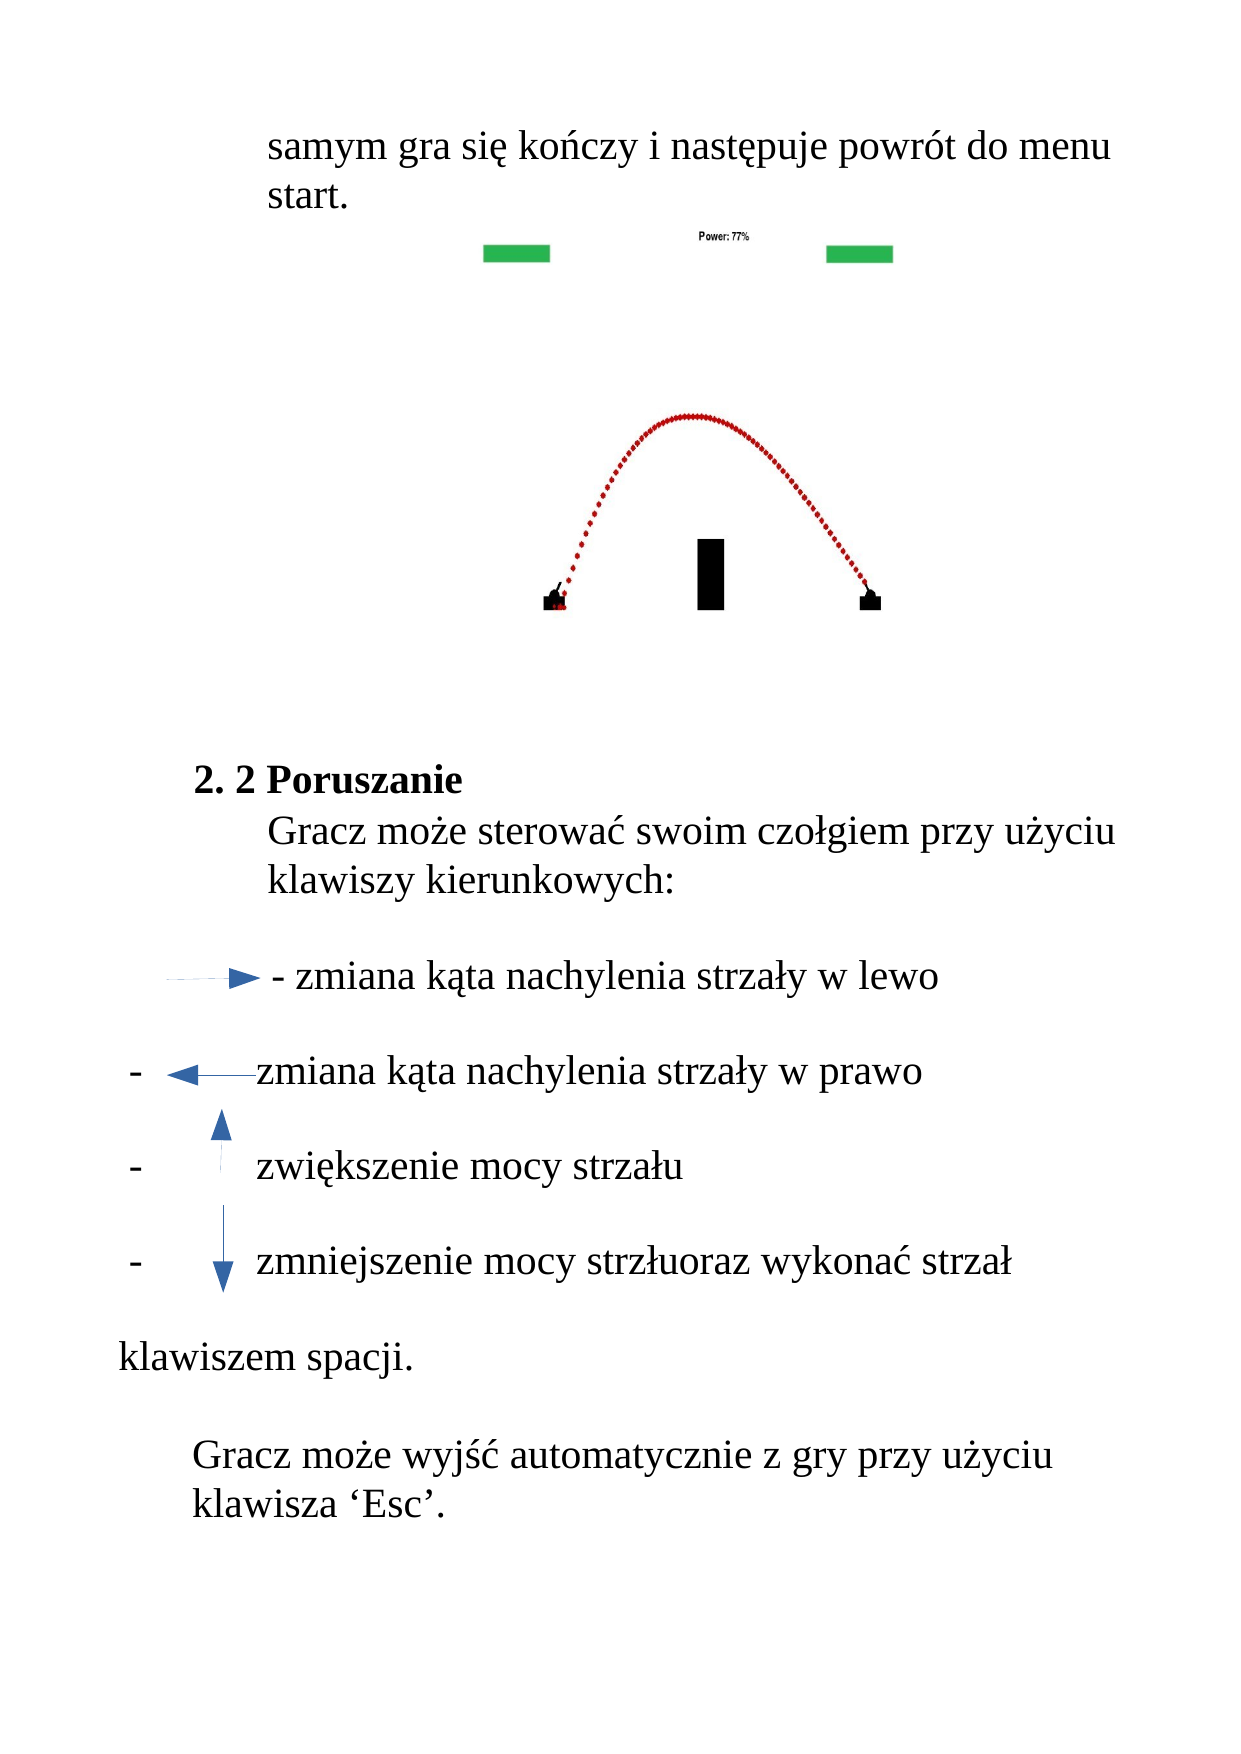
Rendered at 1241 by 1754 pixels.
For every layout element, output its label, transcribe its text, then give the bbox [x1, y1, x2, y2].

text Gracz może sterować swoim czołgiem przy użyciu klawiszy kierunkowych: [267, 806, 1127, 903]
list zmniejszenie mocy strzłuoraz wykonać strzał klawiszem spacji. [118, 1236, 1127, 1379]
subtitle 2. 2 Poruszanie [193, 754, 926, 802]
text samym gra się kończy i następuje powrót do menu start. [267, 120, 1127, 217]
list zwiększenie mocy strzału [118, 1141, 1127, 1189]
text Gracz może wyjść automatycznie z gry przy użyciu klawisza ‘Esc’. [192, 1429, 1127, 1527]
text - zmiana kąta nachylenia strzały w lewo [167, 950, 1127, 998]
list zmiana kąta nachylenia strzały w prawo [118, 1046, 1127, 1093]
